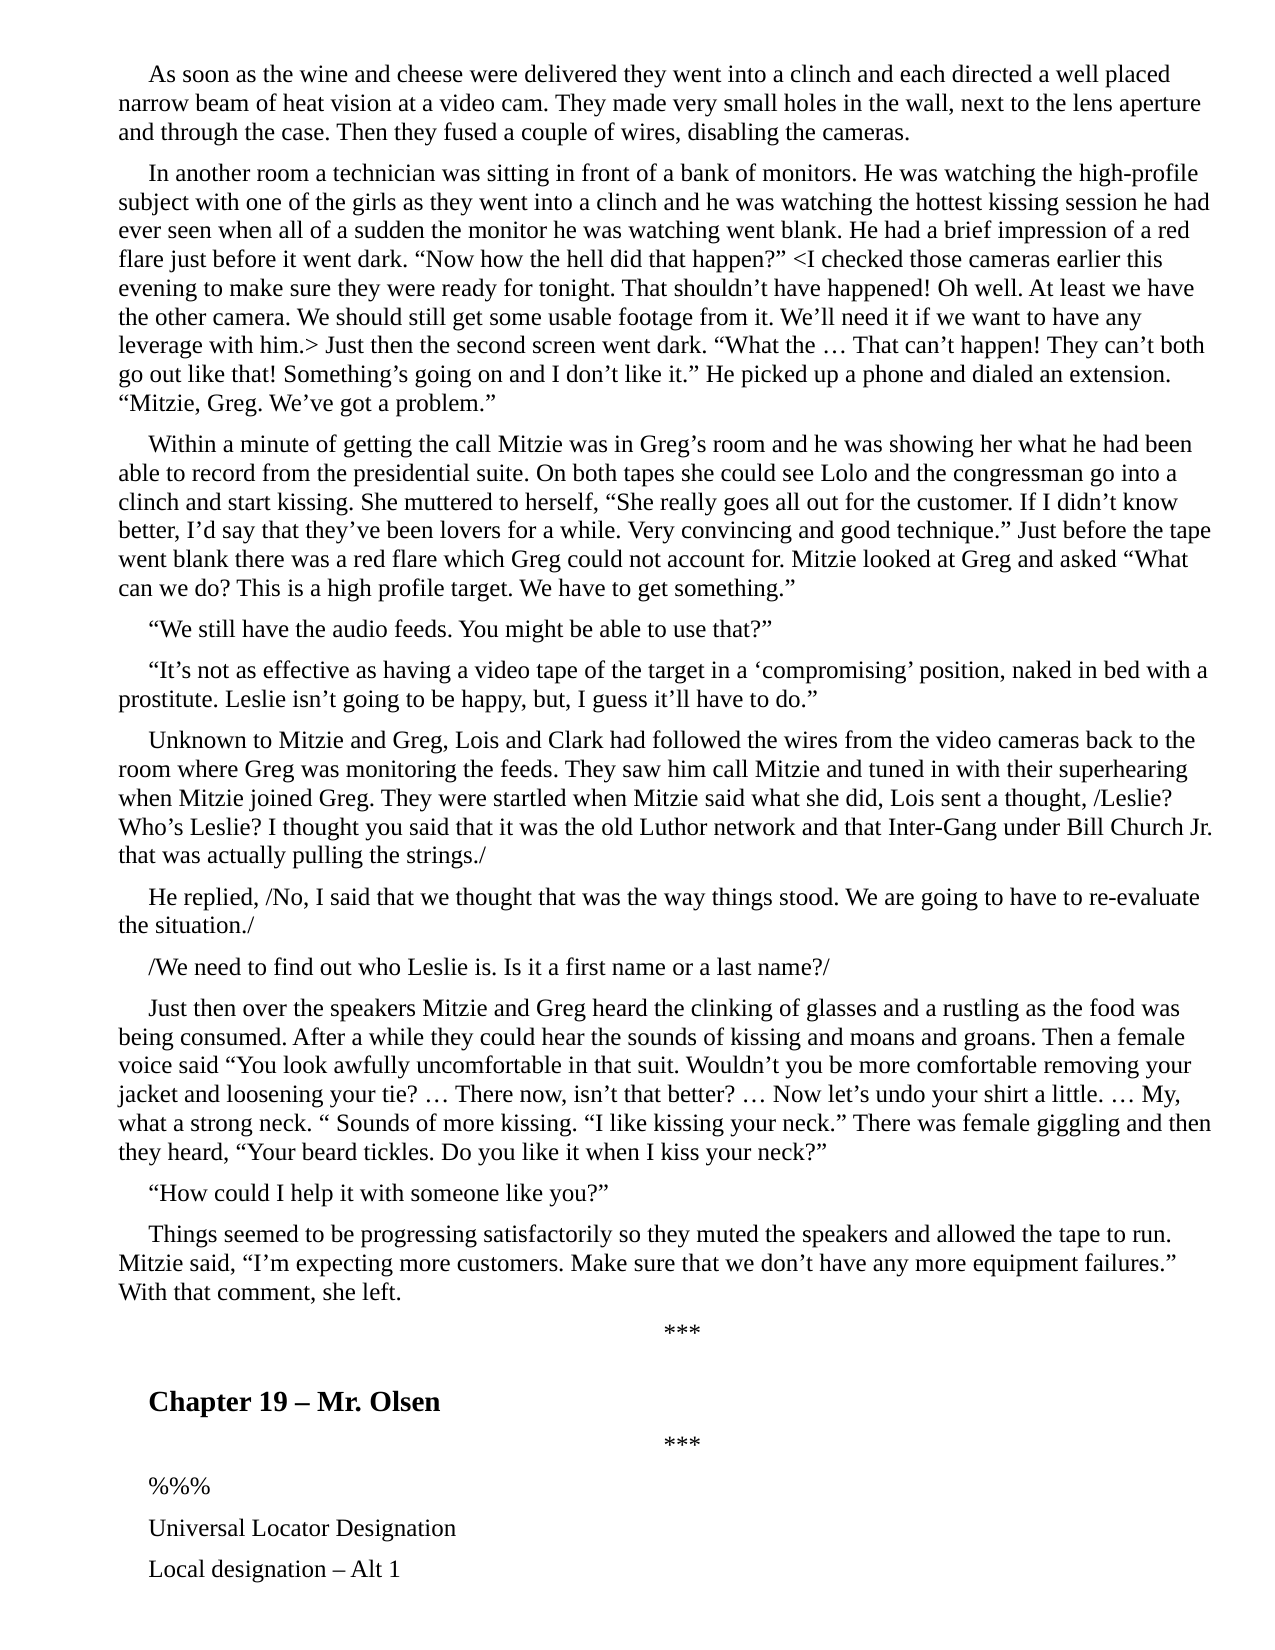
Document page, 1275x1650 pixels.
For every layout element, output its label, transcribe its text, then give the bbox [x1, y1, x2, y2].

text Just then over the speakers Mitzie and Greg heard the clinking of glasses and a rustling as the food was being consumed. After a while they could hear the sounds of kissing and moans and groans. Then a female voice said “You look awfully uncomfortable in that suit. Wouldn’t you be more comfortable removing your jacket and loosening your tie? … There now, isn’t that better? … Now let’s undo your shirt a little. … My, what a strong neck. “ Sounds of more kissing. “I like kissing your neck.” There was female giggling and then they heard, “Your beard tickles. Do you like it when I kiss your neck?” [118, 993, 1216, 1165]
text Universal Locator Designation [118, 1513, 1216, 1541]
text “We still have the audio feeds. You might be able to use that?” [118, 614, 1216, 643]
text In another room a technician was sitting in front of a bank of monitors. He was watching the high-profile subject with one of the girls as they went into a clinch and he was watching the hottest kissing session he had ever seen when all of a sudden the monitor he was watching went blank. He had a brief impression of a red flare just before it went dark. “Now how the hell did that happen?” <I checked those cameras earlier this evening to make sure they were ready for tonight. That shouldn’t have happened! Oh well. At least we have the other camera. We should still get some usable footage from it. We’ll need it if we want to have any leverage with him.> Just then the second screen went dark. “What the … That can’t happen! They can’t both go out like that! Something’s going on and I don’t like it.” He picked up a phone and dialed an extension. “Mitzie, Greg. We’ve got a problem.” [118, 158, 1216, 417]
text Local designation – Alt 1 [118, 1554, 1216, 1583]
text He replied, /No, I said that we thought that was the way things stood. We are going to have to re-evaluate the situation./ [118, 882, 1216, 939]
text *** [118, 1430, 1216, 1459]
text *** [118, 1318, 1216, 1347]
text “It’s not as effective as having a video tape of the target in a ‘compromising’ position, naked in bed with a prostitute. Leslie isn’t going to be happy, but, I guess it’ll have to do.” [118, 655, 1216, 713]
text Unknown to Mitzie and Greg, Lois and Clark had followed the wires from the video cameras back to the room where Greg was monitoring the feeds. They saw him call Mitzie and tuned in with their superhearing when Mitzie joined Greg. They were startled when Mitzie said what she did, Lois sent a thought, /Leslie? Who’s Leslie? I thought you said that it was the old Luthor network and that Inter-Gang under Bill Church Jr. that was actually pulling the strings./ [118, 725, 1216, 869]
text Within a minute of getting the call Mitzie was in Greg’s room and he was showing her what he had been able to record from the presidential suite. On both tapes she could see Lolo and the congressman go into a clinch and start kissing. She muttered to herself, “She really goes all out for the customer. If I didn’t know better, I’d say that they’ve been lovers for a while. Very convincing and good technique.” Just before the tape went blank there was a red flare which Greg could not account for. Mitzie looked at Greg and asked “What can we do? This is a high profile target. We have to get something.” [118, 429, 1216, 602]
subtitle Chapter 19 – Mr. Olsen [118, 1384, 1216, 1418]
text %%% [118, 1471, 1216, 1500]
text /We need to find out who Leslie is. Is it a first name or a last name?/ [118, 952, 1216, 980]
text Things seemed to be progressing satisfactorily so they muted the speakers and allowed the tape to run. Mitzie said, “I’m expecting more customers. Make sure that we don’t have any more equipment failures.” With that comment, she left. [118, 1219, 1216, 1305]
text “How could I help it with someone like you?” [118, 1178, 1216, 1207]
text As soon as the wine and cheese were delivered they went into a clinch and each directed a well placed narrow beam of heat vision at a video cam. They made very small holes in the wall, next to the lens aperture and through the case. Then they fused a couple of wires, disabling the cameras. [118, 59, 1216, 145]
